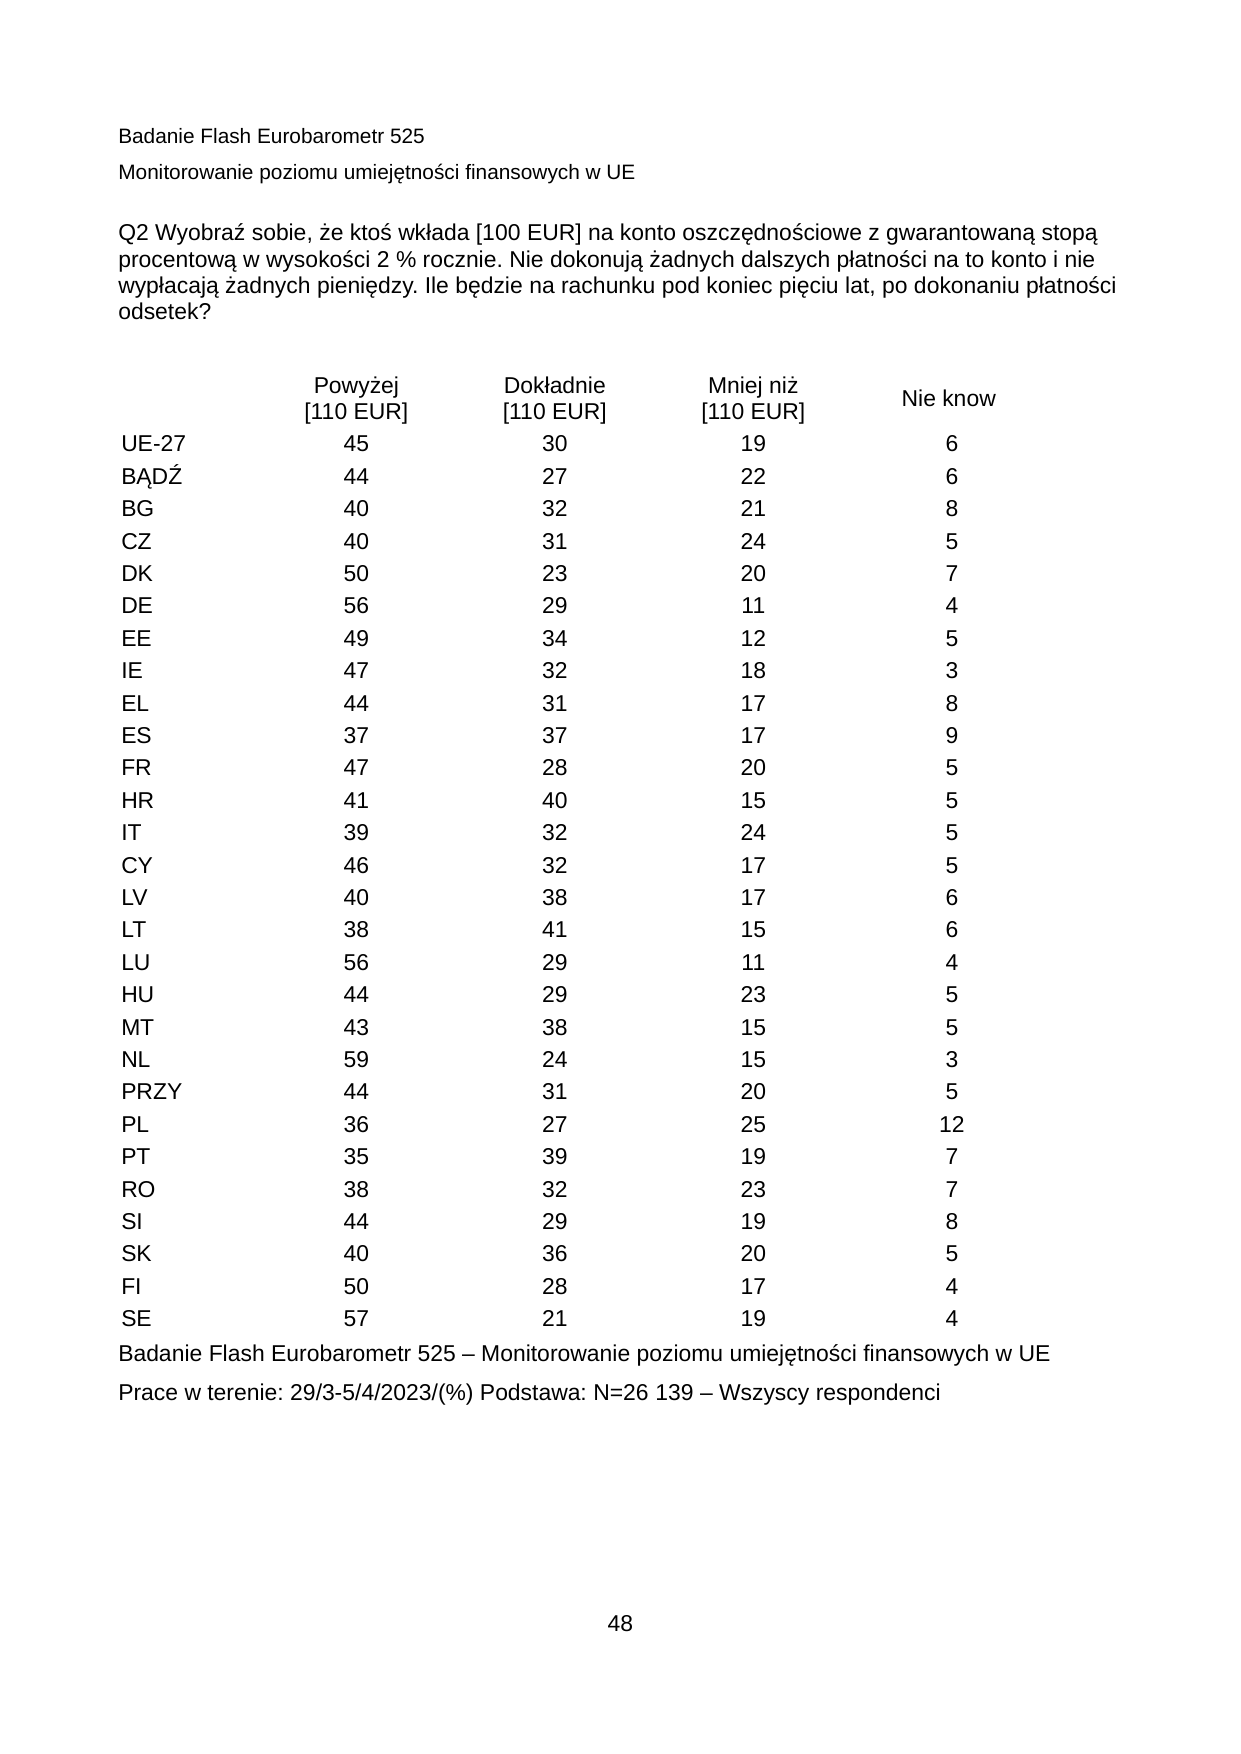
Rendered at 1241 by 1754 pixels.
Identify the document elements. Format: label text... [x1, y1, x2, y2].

table_cell 38 [257, 1173, 455, 1205]
table_cell 4 [853, 589, 1051, 622]
table_cell 28 [455, 751, 654, 784]
table_cell 29 [455, 589, 654, 622]
table_cell 29 [455, 978, 654, 1011]
table_cell 40 [455, 784, 654, 816]
table_cell 57 [257, 1302, 455, 1334]
table_cell 15 [654, 784, 852, 816]
table_header Powyżej [110 EUR] [257, 369, 455, 427]
table_cell 3 [853, 654, 1051, 687]
table_cell 39 [257, 816, 455, 848]
text Badanie Flash Eurobarometr 525 – Monitorowanie poziomu umiejętności finansowych w UE [118, 1340, 1122, 1367]
table_cell 30 [455, 428, 654, 460]
table_cell LT [118, 913, 257, 946]
table_cell 36 [257, 1108, 455, 1140]
table_cell 7 [853, 1140, 1051, 1172]
table_header Dokładnie [110 EUR] [455, 369, 654, 427]
table_cell 15 [654, 1043, 852, 1075]
table_cell 6 [853, 428, 1051, 460]
table_cell 29 [455, 946, 654, 978]
table_cell 49 [257, 622, 455, 654]
table_cell 32 [455, 816, 654, 848]
table_cell 4 [853, 1302, 1051, 1334]
table_cell 21 [654, 492, 852, 524]
table_cell 29 [455, 1205, 654, 1237]
table_cell ES [118, 719, 257, 751]
table_cell 20 [654, 1237, 852, 1270]
table_cell 20 [654, 751, 852, 784]
table_cell SI [118, 1205, 257, 1237]
table_cell 31 [455, 525, 654, 557]
table_cell FR [118, 751, 257, 784]
table_cell 40 [257, 1237, 455, 1270]
table_header Mniej niż [110 EUR] [654, 369, 852, 427]
table_cell 19 [654, 1140, 852, 1172]
table_cell RO [118, 1173, 257, 1205]
table_cell 44 [257, 687, 455, 719]
table_cell 41 [257, 784, 455, 816]
table_cell HR [118, 784, 257, 816]
table_cell 32 [455, 654, 654, 687]
table_cell UE-27 [118, 428, 257, 460]
table_cell 24 [654, 816, 852, 848]
table_cell DK [118, 557, 257, 589]
table_cell 5 [853, 1237, 1051, 1270]
table_cell 50 [257, 557, 455, 589]
table_cell 6 [853, 881, 1051, 913]
table_cell 5 [853, 849, 1051, 881]
table_cell 6 [853, 460, 1051, 492]
table_cell 27 [455, 1108, 654, 1140]
table_cell 38 [257, 913, 455, 946]
table_cell 56 [257, 589, 455, 622]
table_cell NL [118, 1043, 257, 1075]
table_header Nie know [853, 369, 1051, 427]
table_cell 19 [654, 1302, 852, 1334]
table_cell EL [118, 687, 257, 719]
table_cell 3 [853, 1043, 1051, 1075]
table_cell 17 [654, 687, 852, 719]
table_cell 32 [455, 1173, 654, 1205]
table_cell 46 [257, 849, 455, 881]
table_cell 47 [257, 751, 455, 784]
table_cell BĄDŹ [118, 460, 257, 492]
table_cell 5 [853, 1075, 1051, 1108]
table_cell 44 [257, 460, 455, 492]
table_cell 40 [257, 881, 455, 913]
table_cell 6 [853, 913, 1051, 946]
table_cell 5 [853, 525, 1051, 557]
table_cell FI [118, 1270, 257, 1302]
table_cell HU [118, 978, 257, 1011]
table_cell 43 [257, 1011, 455, 1043]
table_cell 31 [455, 1075, 654, 1108]
table_cell 11 [654, 946, 852, 978]
text Prace w terenie: 29/3-5/4/2023/(%) Podstawa: N=26 139 – Wszyscy respondenci [118, 1379, 1122, 1405]
table_cell 23 [455, 557, 654, 589]
table_cell 4 [853, 946, 1051, 978]
table_cell 18 [654, 654, 852, 687]
table_cell 5 [853, 816, 1051, 848]
table_cell 39 [455, 1140, 654, 1172]
table_cell 19 [654, 1205, 852, 1237]
table_cell 28 [455, 1270, 654, 1302]
table_cell 15 [654, 913, 852, 946]
table_cell 36 [455, 1237, 654, 1270]
table_cell PT [118, 1140, 257, 1172]
table_cell 20 [654, 1075, 852, 1108]
table_cell LV [118, 881, 257, 913]
table_cell 20 [654, 557, 852, 589]
table_cell 25 [654, 1108, 852, 1140]
table_cell 17 [654, 719, 852, 751]
table_cell 44 [257, 1205, 455, 1237]
table_cell 50 [257, 1270, 455, 1302]
table_cell 12 [853, 1108, 1051, 1140]
table_cell 37 [455, 719, 654, 751]
table_cell 4 [853, 1270, 1051, 1302]
table_cell 5 [853, 1011, 1051, 1043]
table_cell 8 [853, 1205, 1051, 1237]
table_cell IT [118, 816, 257, 848]
table_cell 45 [257, 428, 455, 460]
table_cell 38 [455, 881, 654, 913]
table_header [118, 369, 257, 427]
table_cell 35 [257, 1140, 455, 1172]
table_cell LU [118, 946, 257, 978]
table_cell 5 [853, 751, 1051, 784]
table_cell 15 [654, 1011, 852, 1043]
table_cell 21 [455, 1302, 654, 1334]
table_cell 56 [257, 946, 455, 978]
table_cell EE [118, 622, 257, 654]
table_cell MT [118, 1011, 257, 1043]
table_cell 32 [455, 492, 654, 524]
table_cell SK [118, 1237, 257, 1270]
table_cell 7 [853, 1173, 1051, 1205]
table_cell 40 [257, 492, 455, 524]
table_cell 44 [257, 978, 455, 1011]
text Q2 Wyobraź sobie, że ktoś wkłada [100 EUR] na konto oszczędnościowe z gwarantowaną stopą procentową w wysokości 2 % rocznie. Nie dokonują żadnych dalszych płatności na to konto i nie wypłacają żadnych pieniędzy. Ile będzie na rachunku pod koniec pięciu lat, po dokonaniu płatności odsetek? [118, 219, 1122, 325]
table_cell 23 [654, 978, 852, 1011]
table_cell 9 [853, 719, 1051, 751]
table_cell CY [118, 849, 257, 881]
table_cell IE [118, 654, 257, 687]
table_cell 44 [257, 1075, 455, 1108]
table_cell 5 [853, 784, 1051, 816]
table_cell 34 [455, 622, 654, 654]
table_cell 8 [853, 687, 1051, 719]
table_cell 17 [654, 881, 852, 913]
table_cell 19 [654, 428, 852, 460]
table_cell BG [118, 492, 257, 524]
table_cell 17 [654, 849, 852, 881]
table_cell 27 [455, 460, 654, 492]
table_cell 5 [853, 978, 1051, 1011]
table_cell CZ [118, 525, 257, 557]
table_cell 31 [455, 687, 654, 719]
table_cell 37 [257, 719, 455, 751]
table_cell 24 [455, 1043, 654, 1075]
table_cell 38 [455, 1011, 654, 1043]
table_cell 12 [654, 622, 852, 654]
table_cell 32 [455, 849, 654, 881]
table_cell 8 [853, 492, 1051, 524]
table_cell 23 [654, 1173, 852, 1205]
table_cell DE [118, 589, 257, 622]
table_cell 5 [853, 622, 1051, 654]
table_cell 17 [654, 1270, 852, 1302]
table_cell 40 [257, 525, 455, 557]
table_cell 59 [257, 1043, 455, 1075]
table_cell PRZY [118, 1075, 257, 1108]
table_cell 7 [853, 557, 1051, 589]
table_cell 47 [257, 654, 455, 687]
table_cell 11 [654, 589, 852, 622]
table_cell 24 [654, 525, 852, 557]
table_cell PL [118, 1108, 257, 1140]
table_cell 41 [455, 913, 654, 946]
table_cell 22 [654, 460, 852, 492]
table_cell SE [118, 1302, 257, 1334]
